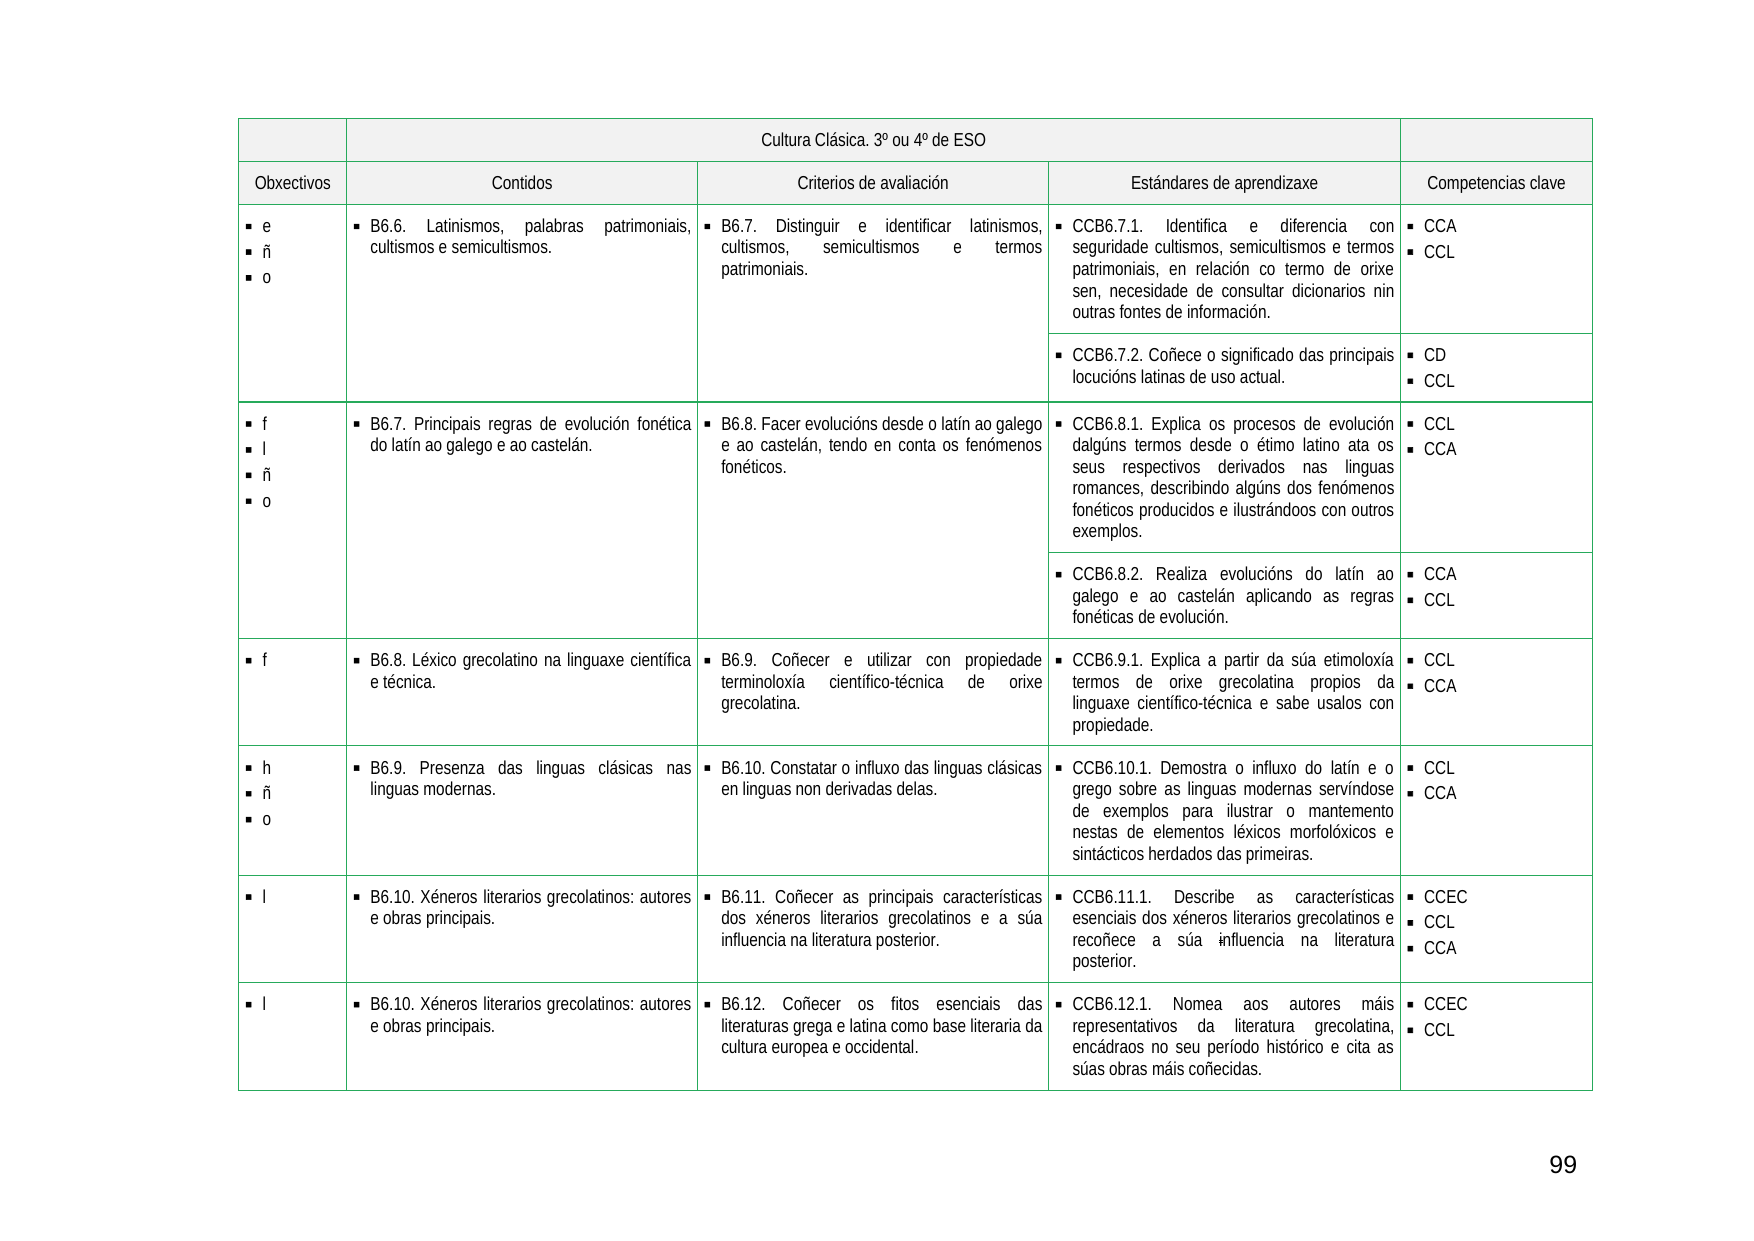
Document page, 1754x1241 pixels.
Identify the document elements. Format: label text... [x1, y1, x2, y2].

table_cell B6.8. Facer evolucións desde o latín ao galego e ao castelán, tendo en conta os fenómenos fonéticos. [698, 403, 1048, 638]
table_cell l [239, 876, 346, 982]
table_cell B6.6. Latinismos, palabras patrimoniais, cultismos e semicultismos. [347, 205, 697, 401]
table_cell h ñ o [239, 746, 346, 874]
table_cell CCB6.7.2. Coñece o significado das principais locucións latinas de uso actual. [1049, 334, 1400, 401]
table_cell CCB6.8.1. Explica os procesos de evolución dalgúns termos desde o étimo latino ata os seus respectivos derivados nas linguas romances, describindo algúns dos fenómenos fonéticos producidos e ilustrándoos con outros exemplos. [1049, 403, 1400, 552]
table_cell CCA CCL [1401, 205, 1592, 333]
table_cell CCEC CCL [1401, 983, 1592, 1089]
table_cell CCB6.7.1. Identifica e diferencia con seguridade cultismos, semicultismos e termos patrimoniais, en relación co termo de orixe sen, necesidade de consultar dicionarios nin outras fontes de información. [1049, 205, 1400, 333]
table_cell B6.11. Coñecer as principais características dos xéneros literarios grecolatinos e a súa influencia na literatura posterior. [698, 876, 1048, 982]
table_cell CCB6.10.1. Demostra o influxo do latín e o grego sobre as linguas modernas servíndose de exemplos para ilustrar o mantemento nestas de elementos léxicos morfolóxicos e sintácticos herdados das primeiras. [1049, 746, 1400, 874]
table_cell CD CCL [1401, 334, 1592, 401]
table_cell CCL CCA [1401, 639, 1592, 745]
table_cell B6.10. Xéneros literarios grecolatinos: autores e obras principais. [347, 983, 697, 1089]
table_cell f l ñ o [239, 403, 346, 638]
table_cell f [239, 639, 346, 745]
table_cell B6.10. Constatar o influxo das linguas clásicas en linguas non derivadas delas. [698, 746, 1048, 874]
table_cell B6.9. Coñecer e utilizar con propiedade terminoloxía científico-técnica de orixe grecolatina. [698, 639, 1048, 745]
table_header [1401, 119, 1592, 161]
table_cell CCEC CCL CCA [1401, 876, 1592, 982]
table_cell B6.7. Principais regras de evolución fonética do latín ao galego e ao castelán. [347, 403, 697, 638]
table_cell CCB6.12.1. Nomea aos autores máis representativos da literatura grecolatina, encádraos no seu período histórico e cita as súas obras máis coñecidas. [1049, 983, 1400, 1089]
table_cell l [239, 983, 346, 1089]
table_header [239, 119, 346, 161]
table_cell Criterios de avaliación [698, 162, 1048, 204]
table_cell B6.12. Coñecer os fitos esenciais das literaturas grega e latina como base literaria da cultura europea e occidental. [698, 983, 1048, 1089]
table_cell Competencias clave [1401, 162, 1592, 204]
table_cell CCL CCA [1401, 746, 1592, 874]
table_cell CCB6.11.1. Describe as características esenciais dos xéneros literarios grecolatinos e recoñece a súa influencia na literatura posterior. [1049, 876, 1400, 982]
table_cell B6.7. Distinguir e identificar latinismos, cultismos, semicultismos e termos patrimoniais. [698, 205, 1048, 401]
table_cell B6.9. Presenza das linguas clásicas nas linguas modernas. [347, 746, 697, 874]
table_cell Estándares de aprendizaxe [1049, 162, 1400, 204]
table_cell CCB6.8.2. Realiza evolucións do latín ao galego e ao castelán aplicando as regras fonéticas de evolución. [1049, 553, 1400, 638]
table_cell CCA CCL [1401, 553, 1592, 638]
table_cell CCB6.9.1. Explica a partir da súa etimoloxía termos de orixe grecolatina propios da linguaxe científico-técnica e sabe usalos con propiedade. [1049, 639, 1400, 745]
table_cell Obxectivos [239, 162, 346, 204]
table_cell e ñ o [239, 205, 346, 401]
table_cell Contidos [347, 162, 697, 204]
table_cell B6.10. Xéneros literarios grecolatinos: autores e obras principais. [347, 876, 697, 982]
table_cell B6.8. Léxico grecolatino na linguaxe científica e técnica. [347, 639, 697, 745]
table_cell CCL CCA [1401, 403, 1592, 552]
table_header Cultura Clásica. 3º ou 4º de ESO [347, 119, 1400, 161]
